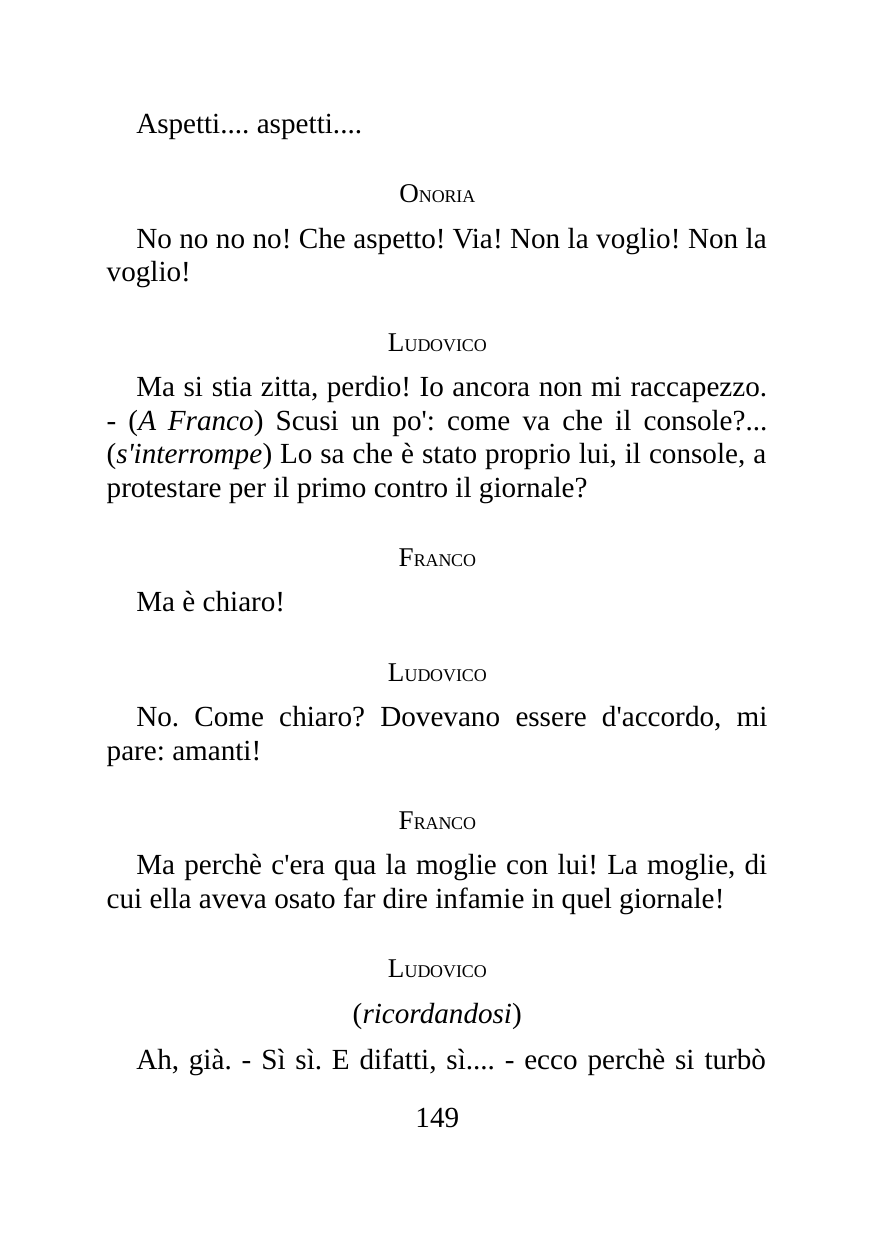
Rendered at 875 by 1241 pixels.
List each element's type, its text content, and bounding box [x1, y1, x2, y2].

text Aspetti.... aspetti.... [106, 106, 768, 140]
text Ludovico [106, 326, 768, 357]
text Franco [106, 541, 768, 572]
text No no no no! Che aspetto! Via! Non la voglio! Non la voglio! [106, 221, 768, 288]
text Ludovico [106, 952, 768, 983]
text Ma è chiaro! [106, 584, 768, 618]
text Ma si stia zitta, perdio! Io ancora non mi raccapezzo. - (A Franco) Scusi un po': come va che il console?... (s'interrompe) Lo sa che è stato proprio lui, il console, a protestare per il primo contro il giornale? [106, 369, 768, 503]
text Ludovico [106, 656, 768, 687]
text (ricordandosi) [106, 996, 768, 1029]
text No. Come chiaro? Dovevano essere d'accordo, mi pare: amanti! [106, 699, 768, 766]
text Ma perchè c'era qua la moglie con lui! La moglie, di cui ella aveva osato far dire infamie in quel giornale! [106, 847, 768, 914]
text Ah, già. - Sì sì. E difatti, sì.... - ecco perchè si turbò [106, 1042, 768, 1075]
text Onoria [106, 177, 768, 208]
text Franco [106, 804, 768, 835]
